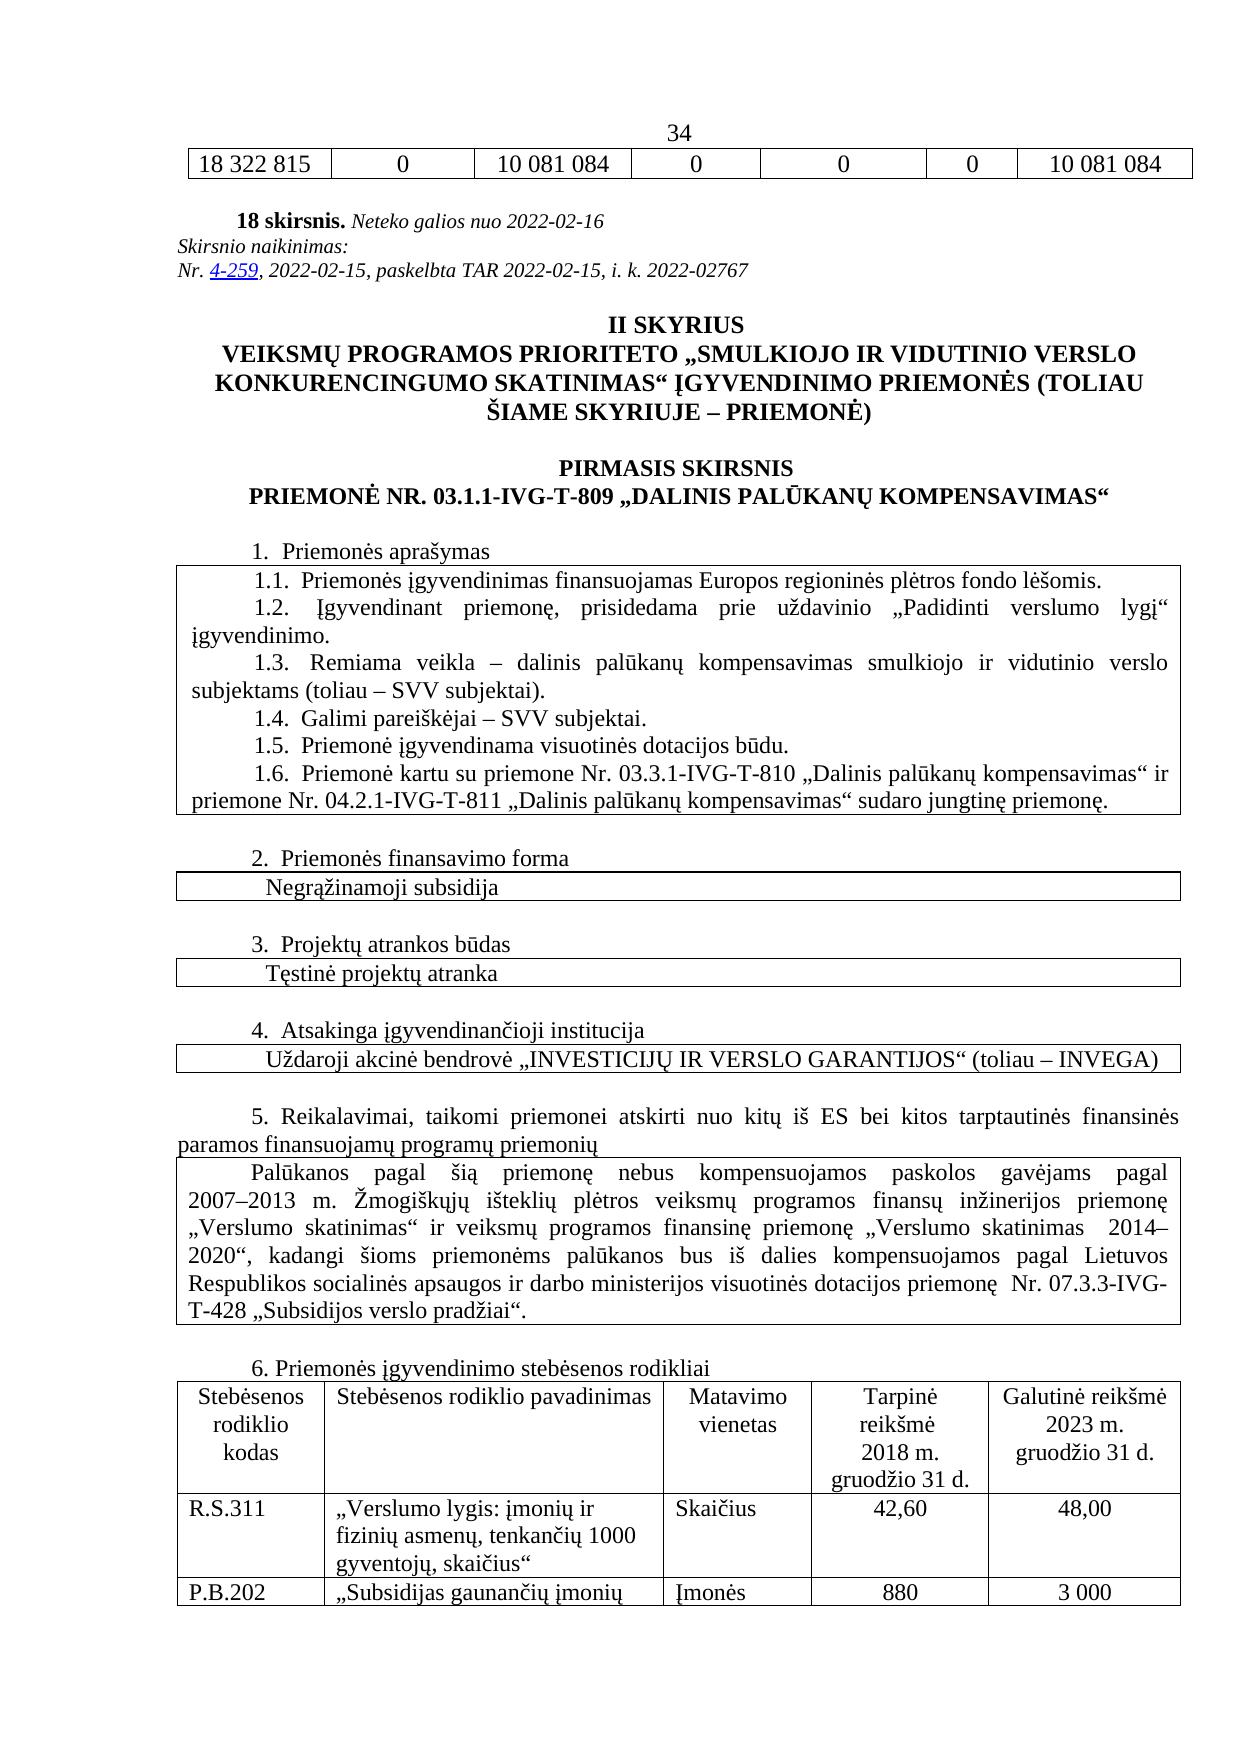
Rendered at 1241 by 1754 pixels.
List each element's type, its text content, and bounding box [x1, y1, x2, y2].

table_header Tarpinė reikšmė 2018 m. gruodžio 31 d. [812, 1382, 988, 1493]
table_cell Skaičius [664, 1494, 811, 1577]
table_cell 10 081 084 [1018, 149, 1192, 177]
text Nr. 4-259, 2022-02-15, paskelbta TAR 2022-02-15, i. k. 2022-02767 [177, 258, 1181, 282]
table_cell 0 [761, 149, 926, 177]
table_cell 0 [927, 149, 1017, 177]
text 4. Atsakinga įgyvendinančioji institucija [215, 1016, 1181, 1043]
text Skirsnio naikinimas: [177, 233, 1181, 258]
text 6. Priemonės įgyvendinimo stebėsenos rodikliai [177, 1354, 1181, 1381]
text VEIKSMŲ PROGRAMOS PRIORITETO „SMULKIOJO IR VIDUTINIO VERSLO KONKURENCINGUMO SKATINIMAS“ ĮGYVENDINIMO PRIEMONĖS (TOLIAU ŠIAME SKYRIUJE – PRIEMONĖ) [177, 339, 1181, 425]
text II SKYRIUS [177, 310, 1181, 339]
table_cell 3 000 [989, 1578, 1180, 1605]
table_cell R.S.311 [178, 1494, 324, 1577]
table_header Matavimo vienetas [664, 1382, 811, 1493]
text PRIEMONĖ NR. 03.1.1-IVG-T-809 „DALINIS PALŪKANŲ KOMPENSAVIMAS“ [177, 482, 1181, 509]
table_header Tęstinė projektų atranka [177, 959, 1180, 986]
table_cell 1.3. Remiama veikla – dalinis palūkanų kompensavimas smulkiojo ir vidutinio verslo subjektams (toliau – SVV subjektai). [177, 649, 1180, 704]
table_cell 1.2. Įgyvendinant priemonę, prisidedama prie uždavinio „Padidinti verslumo lygį“ įgyvendinimo. [177, 593, 1180, 648]
text PIRMASIS SKIRSNIS [177, 454, 1181, 482]
table_cell 42,60 [812, 1494, 988, 1577]
table_header Galutinė reikšmė 2023 m. gruodžio 31 d. [989, 1382, 1180, 1493]
text 3. Projektų atrankos būdas [215, 930, 1181, 957]
table_header Negrąžinamoji subsidija [177, 873, 1180, 900]
text 2. Priemonės finansavimo forma [215, 844, 1181, 871]
table_cell 48,00 [989, 1494, 1180, 1577]
text 5. Reikalavimai, taikomi priemonei atskirti nuo kitų iš ES bei kitos tarptautinės finansinės paramos finansuojamų programų priemonių [177, 1102, 1181, 1157]
table_header Palūkanos pagal šią priemonę nebus kompensuojamos paskolos gavėjams pagal 2007–2013 m. Žmogiškųjų išteklių plėtros veiksmų programos finansų inžinerijos priemonę „Verslumo skatinimas“ ir veiksmų programos finansinę priemonę „Verslumo skatinimas 2014–2020“, kadangi šioms priemonėms palūkanos bus iš dalies kompensuojamos pagal Lietuvos Respublikos socialinės apsaugos ir darbo ministerijos visuotinės dotacijos priemonę Nr. 07.3.3-IVG-T-428 „Subsidijos verslo pradžiai“. [177, 1158, 1180, 1324]
table_cell 1.4. Galimi pareiškėjai – SVV subjektai. 1.5. Priemonė įgyvendinama visuotinės dotacijos būdu. [177, 704, 1180, 759]
table_cell 18 322 815 [189, 149, 331, 177]
table_cell „Verslumo lygis: įmonių ir fizinių asmenų, tenkančių 1000 gyventojų, skaičius“ [325, 1494, 663, 1577]
table_header 1.1. Priemonės įgyvendinimas finansuojamas Europos regioninės plėtros fondo lėšomis. [177, 566, 1180, 593]
table_cell „Subsidijas gaunančių įmonių [325, 1578, 663, 1605]
table_cell 0 [332, 149, 474, 177]
table_cell Įmonės [664, 1578, 811, 1605]
table_cell 10 081 084 [475, 149, 631, 177]
text 18 skirsnis. Neteko galios nuo 2022-02-16 [177, 207, 1181, 233]
table_header Stebėsenos rodiklio kodas [178, 1382, 324, 1493]
text 1. Priemonės aprašymas [251, 537, 1181, 564]
table_cell 1.6. Priemonė kartu su priemone Nr. 03.3.1-IVG-T-810 „Dalinis palūkanų kompensavimas“ ir priemone Nr. 04.2.1-IVG-T-811 „Dalinis palūkanų kompensavimas“ sudaro jungtinę priemonę. [177, 759, 1180, 814]
table_header Uždaroji akcinė bendrovė „INVESTICIJŲ IR VERSLO GARANTIJOS“ (toliau – INVEGA) [177, 1045, 1180, 1072]
table_cell 0 [632, 149, 760, 177]
table_header Stebėsenos rodiklio pavadinimas [325, 1382, 663, 1493]
table_cell 880 [812, 1578, 988, 1605]
table_cell P.B.202 [178, 1578, 324, 1605]
